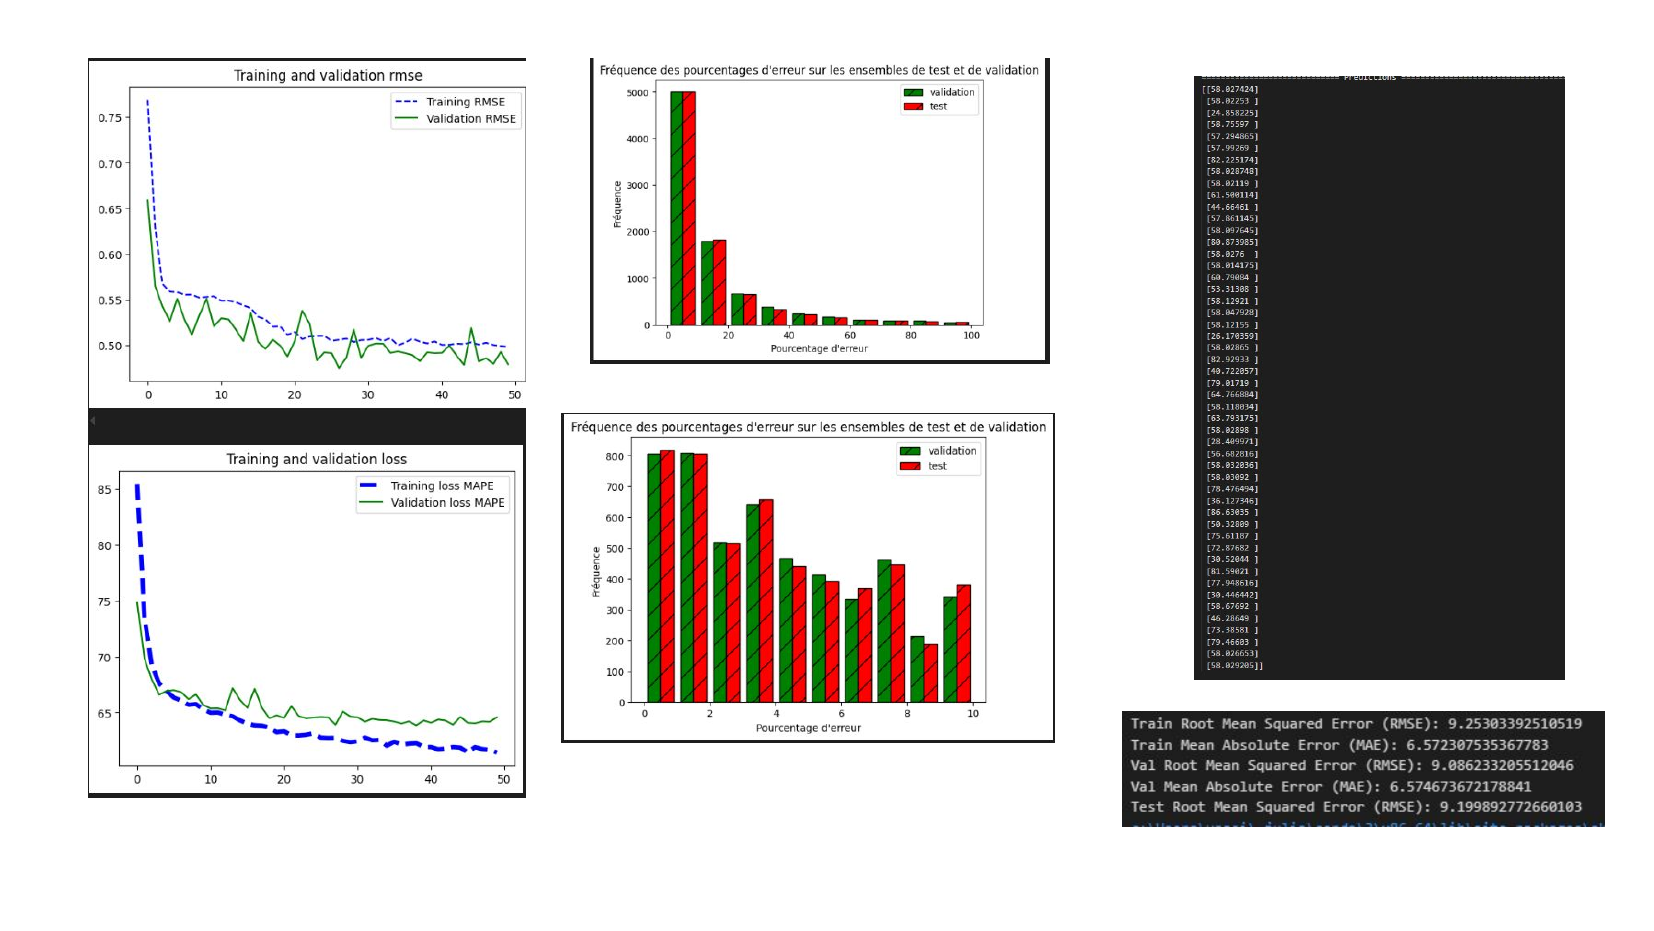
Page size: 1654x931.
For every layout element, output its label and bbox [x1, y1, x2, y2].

picture [561, 413, 1055, 743]
picture [1122, 711, 1605, 827]
picture [1194, 76, 1565, 680]
picture [88, 58, 526, 798]
picture [590, 58, 1050, 364]
